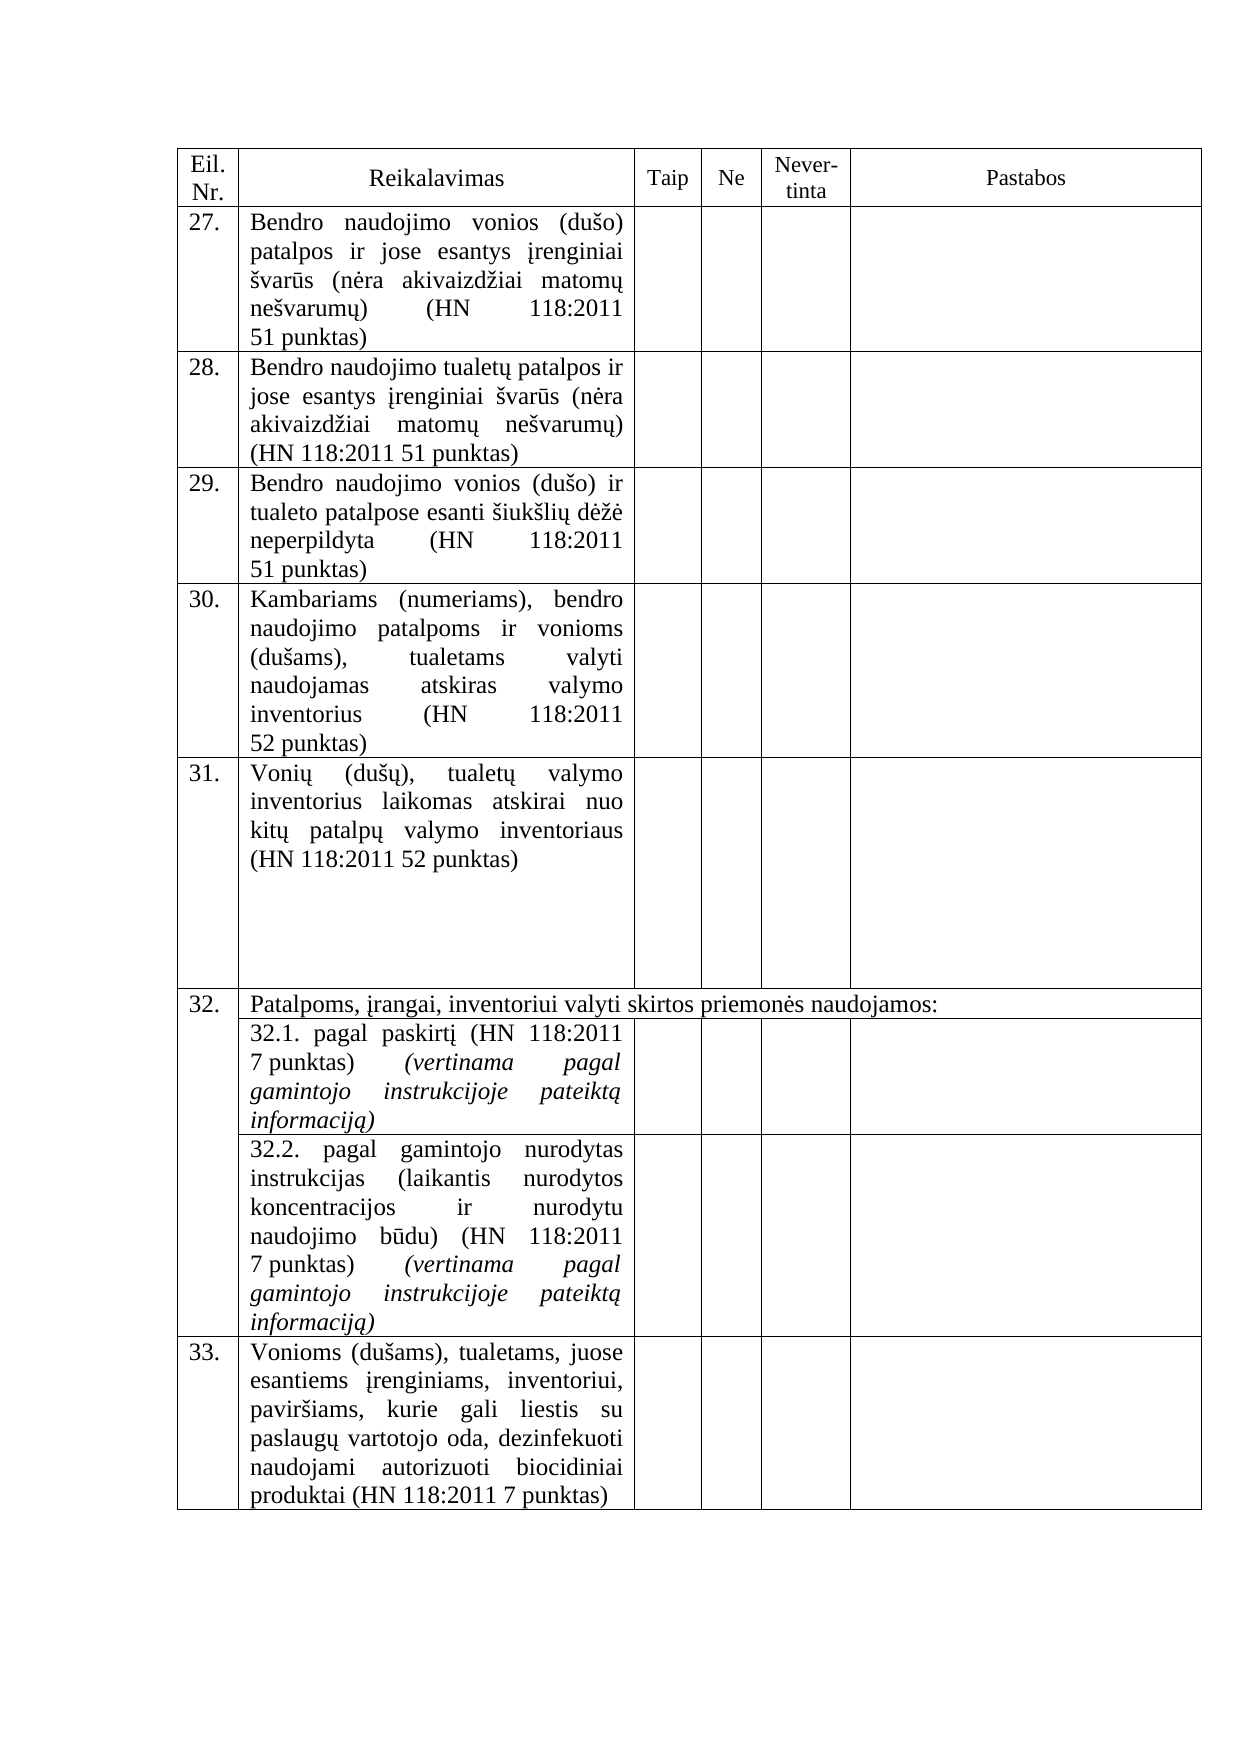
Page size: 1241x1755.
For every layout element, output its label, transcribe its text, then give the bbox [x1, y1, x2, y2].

table_cell Patalpoms, įrangai, inventoriui valyti skirtos priemonės naudojamos: [239, 989, 1201, 1017]
table_header Never- tinta [762, 149, 850, 206]
table_cell 27. [178, 207, 238, 351]
table_cell [762, 758, 850, 988]
table_cell [762, 468, 850, 583]
table_cell [851, 1337, 1201, 1509]
table_cell [851, 1135, 1201, 1336]
table_cell [702, 468, 761, 583]
table_cell [762, 584, 850, 757]
table_header Eil. Nr. [178, 149, 238, 206]
table_cell [702, 758, 761, 988]
table_cell Bendro naudojimo vonios (dušo) patalpos ir jose esantys įrenginiai švarūs (nėra akivaizdžiai matomų nešvarumų) (HN 118:2011 51 punktas) [239, 207, 634, 351]
table_cell 28. [178, 352, 238, 467]
table_cell 29. [178, 468, 238, 583]
table_header Ne [702, 149, 761, 206]
table_cell [762, 352, 850, 467]
table_cell [762, 207, 850, 351]
table_cell [762, 1337, 850, 1509]
table_cell [635, 1337, 701, 1509]
table_cell [851, 1019, 1201, 1133]
table_cell [762, 1019, 850, 1133]
table_cell [635, 584, 701, 757]
table_cell [702, 1337, 761, 1509]
table_cell [635, 468, 701, 583]
table_cell [635, 207, 701, 351]
table_cell 33. [178, 1337, 238, 1509]
table_cell 32.1. pagal paskirtį (HN 118:2011 7 punktas) (vertinama pagal gamintojo instrukcijoje pateiktą informaciją) [239, 1019, 634, 1133]
table_cell Bendro naudojimo vonios (dušo) ir tualeto patalpose esanti šiukšlių dėžė neperpildyta (HN 118:2011 51 punktas) [239, 468, 634, 583]
table_cell [702, 584, 761, 757]
table_cell [851, 468, 1201, 583]
table_cell 32.2. pagal gamintojo nurodytas instrukcijas (laikantis nurodytos koncentracijos ir nurodytu naudojimo būdu) (HN 118:2011 7 punktas) (vertinama pagal gamintojo instrukcijoje pateiktą informaciją) [239, 1135, 634, 1336]
table_cell Vonioms (dušams), tualetams, juose esantiems įrenginiams, inventoriui, paviršiams, kurie gali liestis su paslaugų vartotojo oda, dezinfekuoti naudojami autorizuoti biocidiniai produktai (HN 118:2011 7 punktas) [239, 1337, 634, 1509]
table_cell Bendro naudojimo tualetų patalpos ir jose esantys įrenginiai švarūs (nėra akivaizdžiai matomų nešvarumų) (HN 118:2011 51 punktas) [239, 352, 634, 467]
table_cell [762, 1135, 850, 1336]
table_cell [702, 1135, 761, 1336]
table_cell [702, 207, 761, 351]
table_cell [635, 352, 701, 467]
table_cell Vonių (dušų), tualetų valymo inventorius laikomas atskirai nuo kitų patalpų valymo inventoriaus (HN 118:2011 52 punktas) [239, 758, 634, 988]
table_cell [851, 584, 1201, 757]
table_cell 32. [178, 989, 238, 1336]
table_cell [635, 1135, 701, 1336]
table_cell [851, 758, 1201, 988]
table_header Reikalavimas [239, 149, 634, 206]
table_cell [702, 352, 761, 467]
table_header Taip [635, 149, 701, 206]
table_cell [635, 758, 701, 988]
table_header Pastabos [851, 149, 1201, 206]
table_cell 31. [178, 758, 238, 988]
table_cell [851, 207, 1201, 351]
table_cell 30. [178, 584, 238, 757]
table_cell [851, 352, 1201, 467]
table_cell [702, 1019, 761, 1133]
table_cell Kambariams (numeriams), bendro naudojimo patalpoms ir vonioms (dušams), tualetams valyti naudojamas atskiras valymo inventorius (HN 118:2011 52 punktas) [239, 584, 634, 757]
table_cell [635, 1019, 701, 1133]
